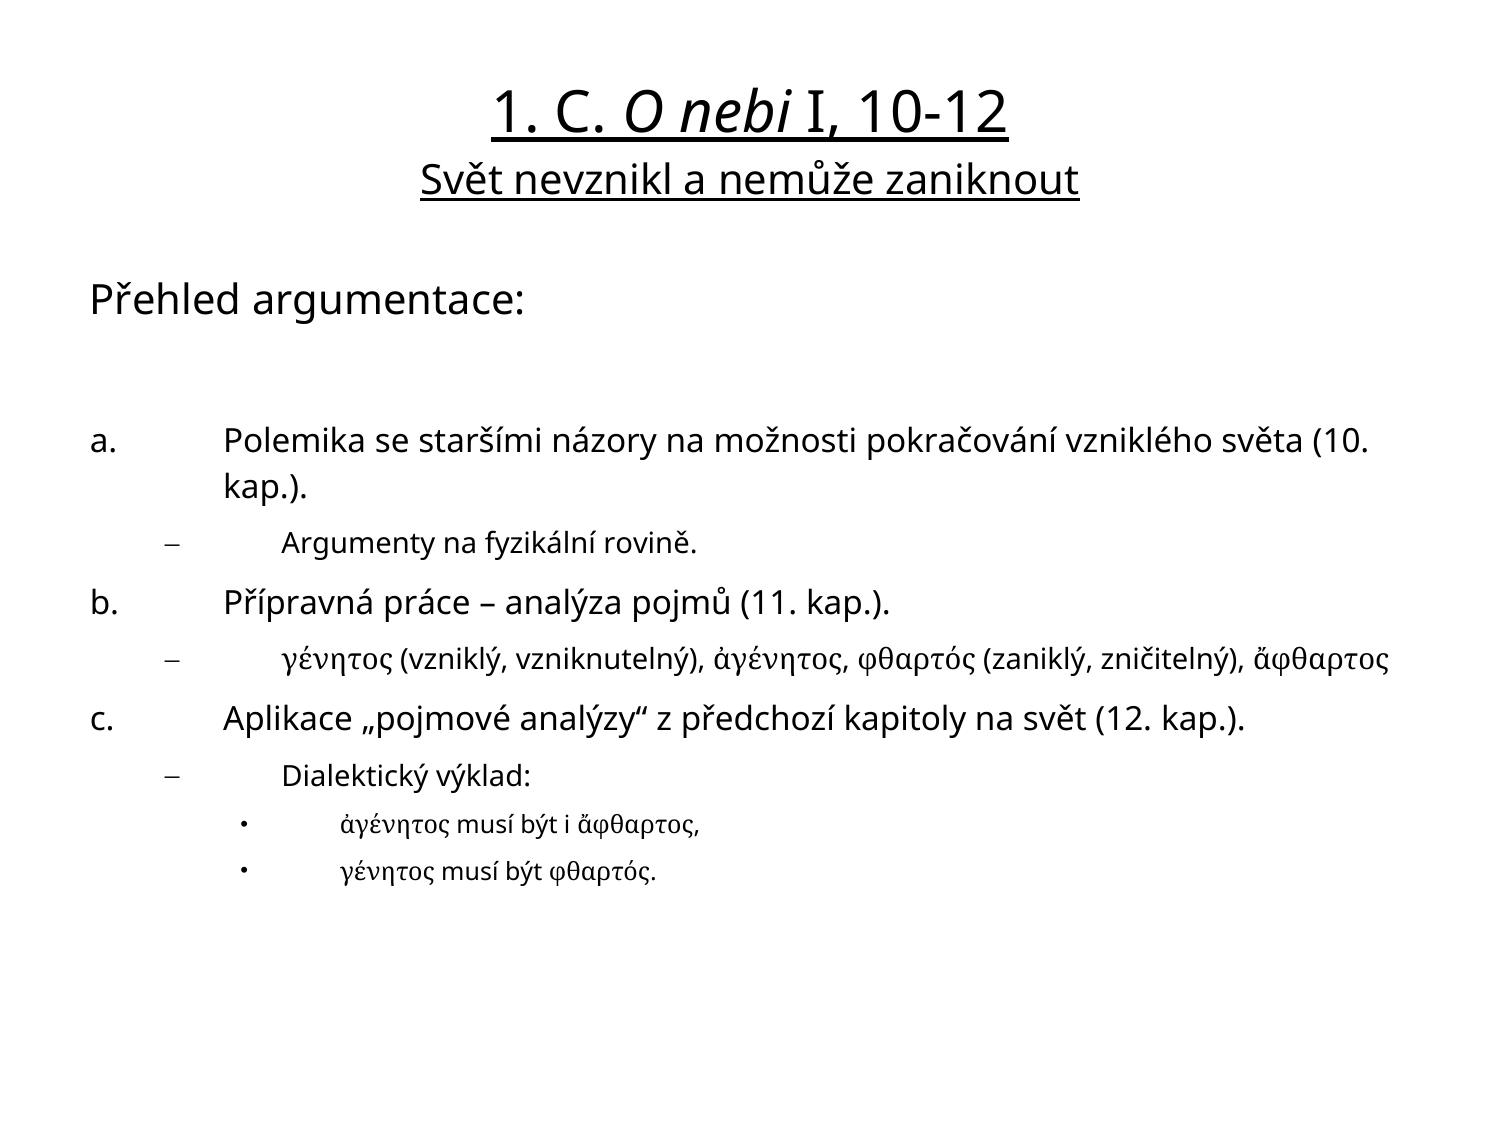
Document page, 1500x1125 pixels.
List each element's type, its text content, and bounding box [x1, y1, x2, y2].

list Přehled argumentace: Polemika se staršími názory na možnosti pokračování vzniklého světa (10. kap.). Argumenty na fyzikální rovině. Přípravná práce – analýza pojmů (11. kap.). γένητος (vzniklý, vzniknutelný), ἀγένητος, φθαρτός (zaniklý, zničitelný), ἄφθαρτος Aplikace „pojmové analýzy“ z předchozí kapitoly na svět (12. kap.). Dialektický výklad: ἀγένητος musí být i ἄφθαρτος, γένητος musí být φθαρτός. [75, 262, 1426, 1035]
title 1. C. O nebi I, 10-12 Svět nevznikl a nemůže zaniknout [75, 45, 1426, 233]
